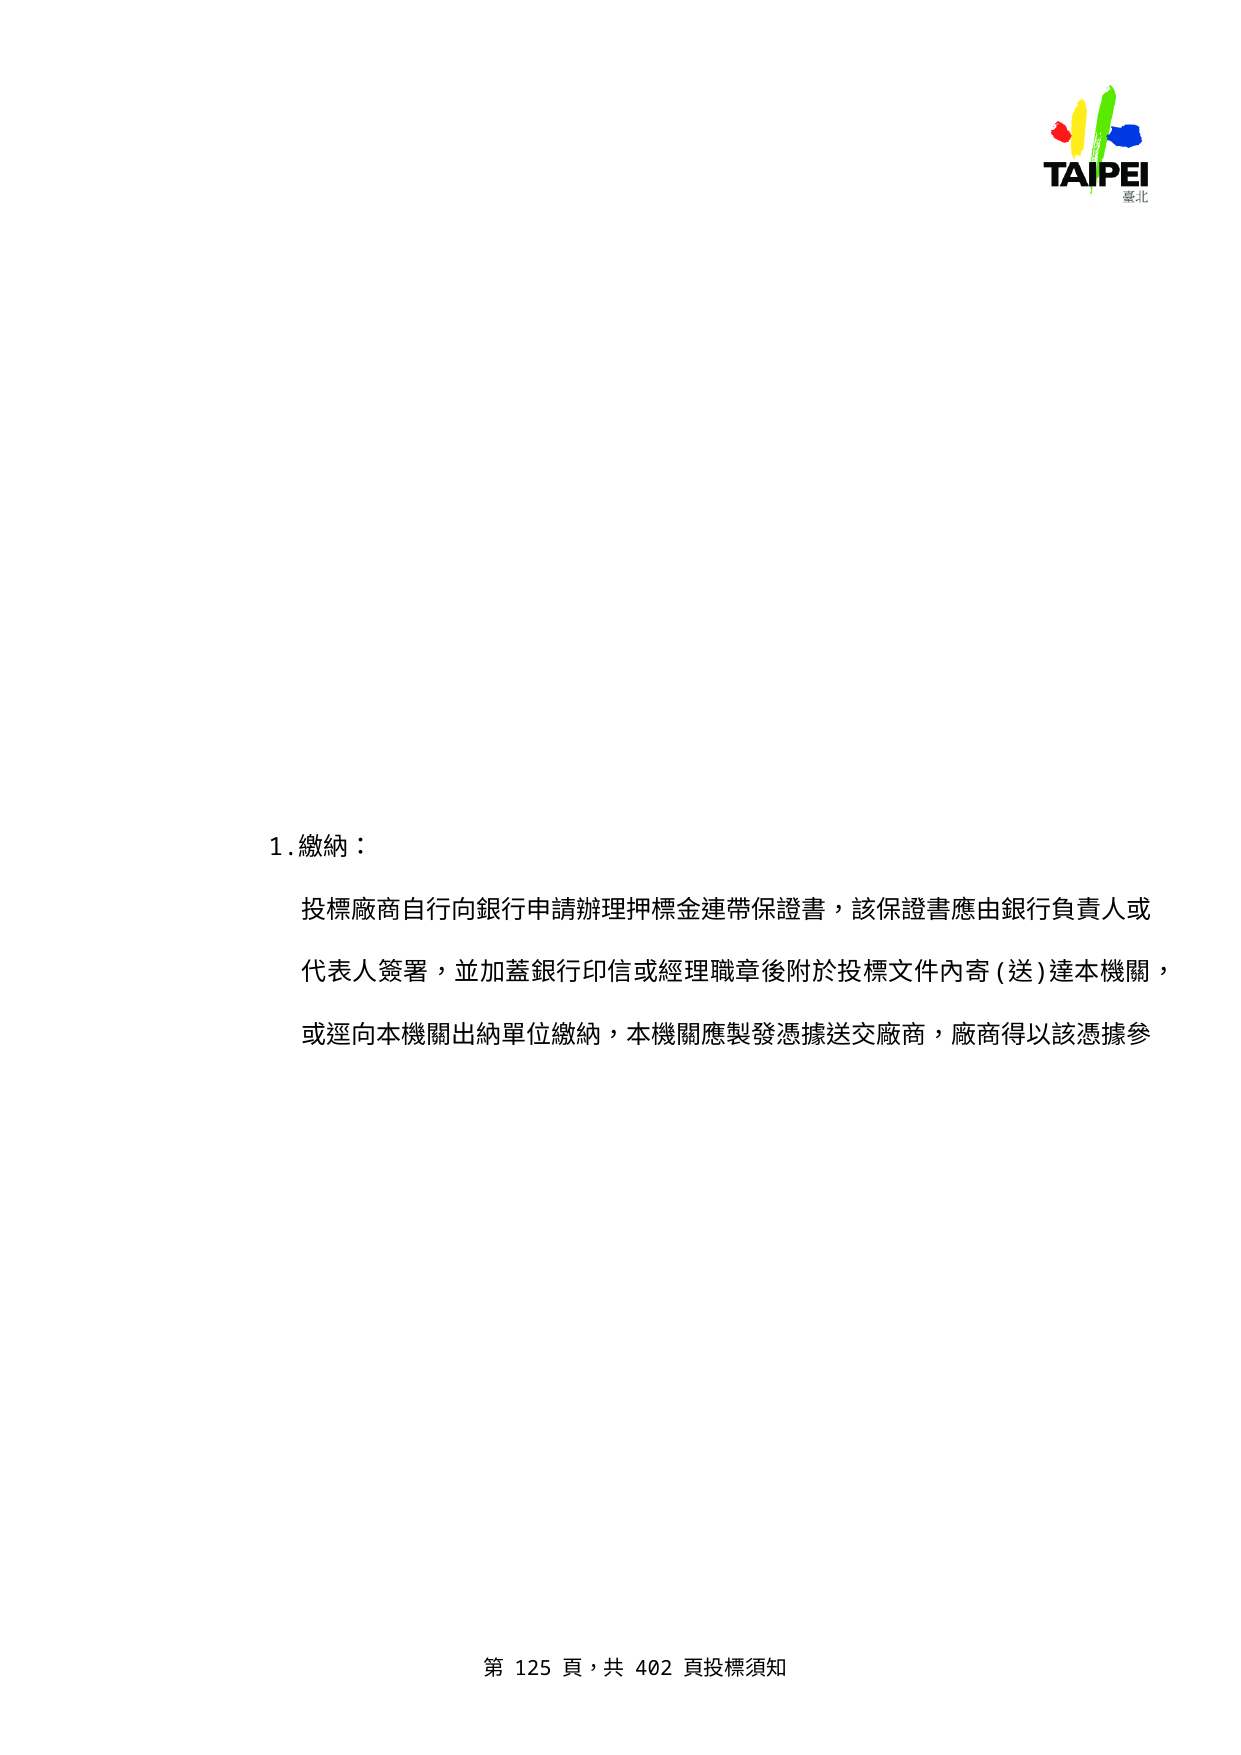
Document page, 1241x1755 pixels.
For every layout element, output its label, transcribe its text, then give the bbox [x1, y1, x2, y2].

text 1.繳納： [268, 803, 1152, 866]
text 投標廠商自行向銀行申請辦理押標金連帶保證書，該保證書應由銀行負責人或代表人簽署，並加蓋銀行印信或經理職章後附於投標文件內寄(送)達本機關，或逕向本機關出納單位繳納，本機關應製發憑據送交廠商，廠商得以該憑據參與投標。 [301, 866, 1152, 1053]
